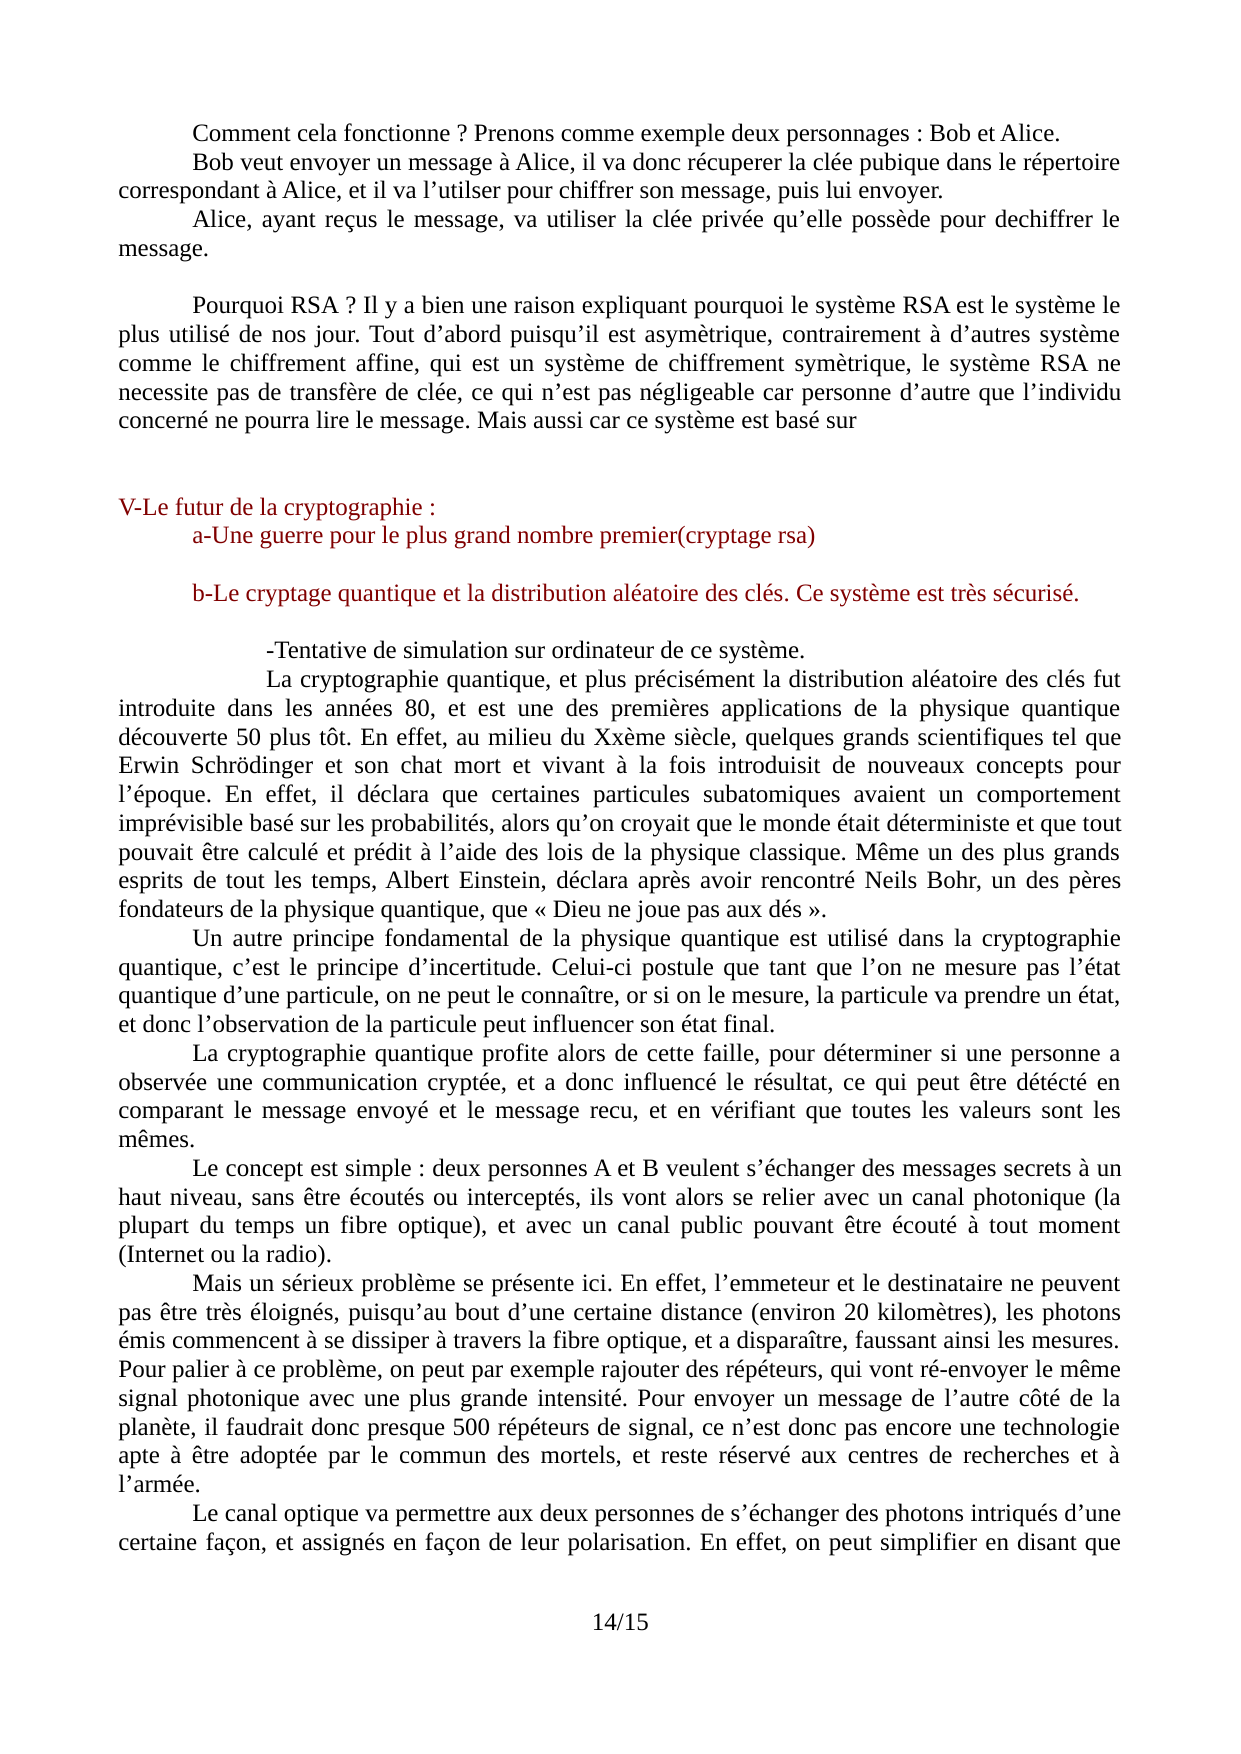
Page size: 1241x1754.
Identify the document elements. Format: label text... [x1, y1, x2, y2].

text -Tentative de simulation sur ordinateur de ce système. [118, 636, 1122, 664]
text b-Le cryptage quantique et la distribution aléatoire des clés. Ce système est très sécurisé. [118, 578, 1122, 607]
text La cryptographie quantique profite alors de cette faille, pour déterminer si une personne a observée une communication cryptée, et a donc influencé le résultat, ce qui peut être détécté en comparant le message envoyé et le message recu, et en vérifiant que toutes les valeurs sont les mêmes. [118, 1038, 1122, 1153]
text V-Le futur de la cryptographie : [118, 492, 1122, 521]
text Comment cela fonctionne ? Prenons comme exemple deux personnages : Bob et Alice. [118, 118, 1122, 147]
text Alice, ayant reçus le message, va utiliser la clée privée qu’elle possède pour dechiffrer le message. [118, 204, 1122, 262]
text a-Une guerre pour le plus grand nombre premier(cryptage rsa) [118, 521, 1122, 549]
text Mais un sérieux problème se présente ici. En effet, l’emmeteur et le destinataire ne peuvent pas être très éloignés, puisqu’au bout d’une certaine distance (environ 20 kilomètres), les photons émis commencent à se dissiper à travers la fibre optique, et a disparaître, faussant ainsi les mesures. Pour palier à ce problème, on peut par exemple rajouter des répéteurs, qui vont ré-envoyer le même signal photonique avec une plus grande intensité. Pour envoyer un message de l’autre côté de la planète, il faudrait donc presque 500 répéteurs de signal, ce n’est donc pas encore une technologie apte à être adoptée par le commun des mortels, et reste réservé aux centres de recherches et à l’armée. [118, 1268, 1122, 1498]
text Le canal optique va permettre aux deux personnes de s’échanger des photons intriqués d’une certaine façon, et assignés en façon de leur polarisation. En effet, on peut simplifier en disant que [118, 1498, 1122, 1556]
text Le concept est simple : deux personnes A et B veulent s’échanger des messages secrets à un haut niveau, sans être écoutés ou interceptés, ils vont alors se relier avec un canal photonique (la plupart du temps un fibre optique), et avec un canal public pouvant être écouté à tout moment (Internet ou la radio). [118, 1153, 1122, 1268]
text Bob veut envoyer un message à Alice, il va donc récuperer la clée pubique dans le répertoire correspondant à Alice, et il va l’utilser pour chiffrer son message, puis lui envoyer. [118, 147, 1122, 204]
text Pourquoi RSA ? Il y a bien une raison expliquant pourquoi le système RSA est le système le plus utilisé de nos jour. Tout d’abord puisqu’il est asymètrique, contrairement à d’autres système comme le chiffrement affine, qui est un système de chiffrement symètrique, le système RSA ne necessite pas de transfère de clée, ce qui n’est pas négligeable car personne d’autre que l’individu concerné ne pourra lire le message. Mais aussi car ce système est basé sur [118, 291, 1122, 434]
text Un autre principe fondamental de la physique quantique est utilisé dans la cryptographie quantique, c’est le principe d’incertitude. Celui-ci postule que tant que l’on ne mesure pas l’état quantique d’une particule, on ne peut le connaître, or si on le mesure, la particule va prendre un état, et donc l’observation de la particule peut influencer son état final. [118, 923, 1122, 1038]
text La cryptographie quantique, et plus précisément la distribution aléatoire des clés fut introduite dans les années 80, et est une des premières applications de la physique quantique découverte 50 plus tôt. En effet, au milieu du Xxème siècle, quelques grands scientifiques tel que Erwin Schrödinger et son chat mort et vivant à la fois introduisit de nouveaux concepts pour l’époque. En effet, il déclara que certaines particules subatomiques avaient un comportement imprévisible basé sur les probabilités, alors qu’on croyait que le monde était déterministe et que tout pouvait être calculé et prédit à l’aide des lois de la physique classique. Même un des plus grands esprits de tout les temps, Albert Einstein, déclara après avoir rencontré Neils Bohr, un des pères fondateurs de la physique quantique, que « Dieu ne joue pas aux dés ». [118, 664, 1122, 923]
